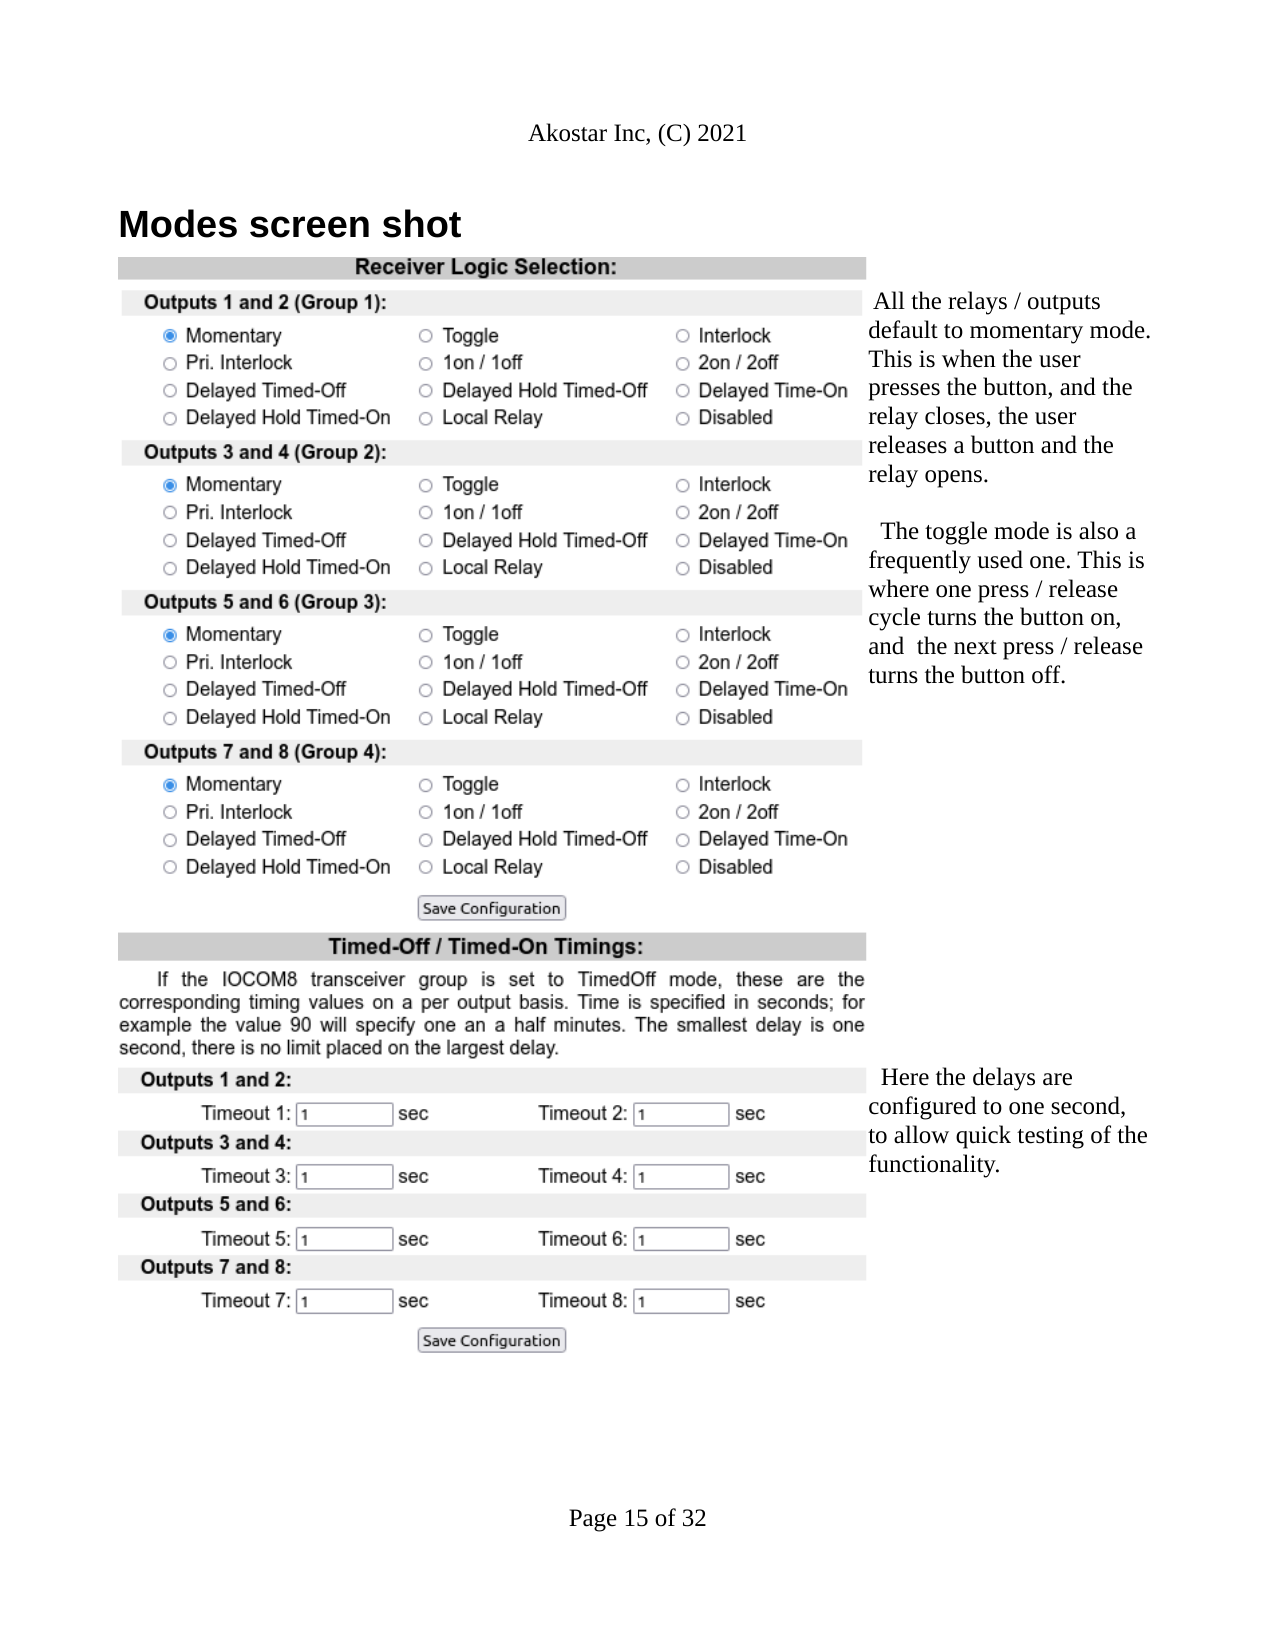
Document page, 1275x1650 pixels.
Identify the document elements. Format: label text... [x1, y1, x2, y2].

subtitle Modes screen shot [118, 201, 1157, 245]
table_header [118, 1365, 868, 1393]
picture [118, 257, 868, 1365]
table_header All the relays / outputs default to momentary mode. This is when the user presses the button, and the relay closes, the user releases a button and the relay opens. The toggle mode is also a frequently used one. This is where one press / release cycle turns the button on, and the next press / release turns the button off. Here the delays are configured to one second, to allow quick testing of the functionality. [868, 258, 1157, 1393]
